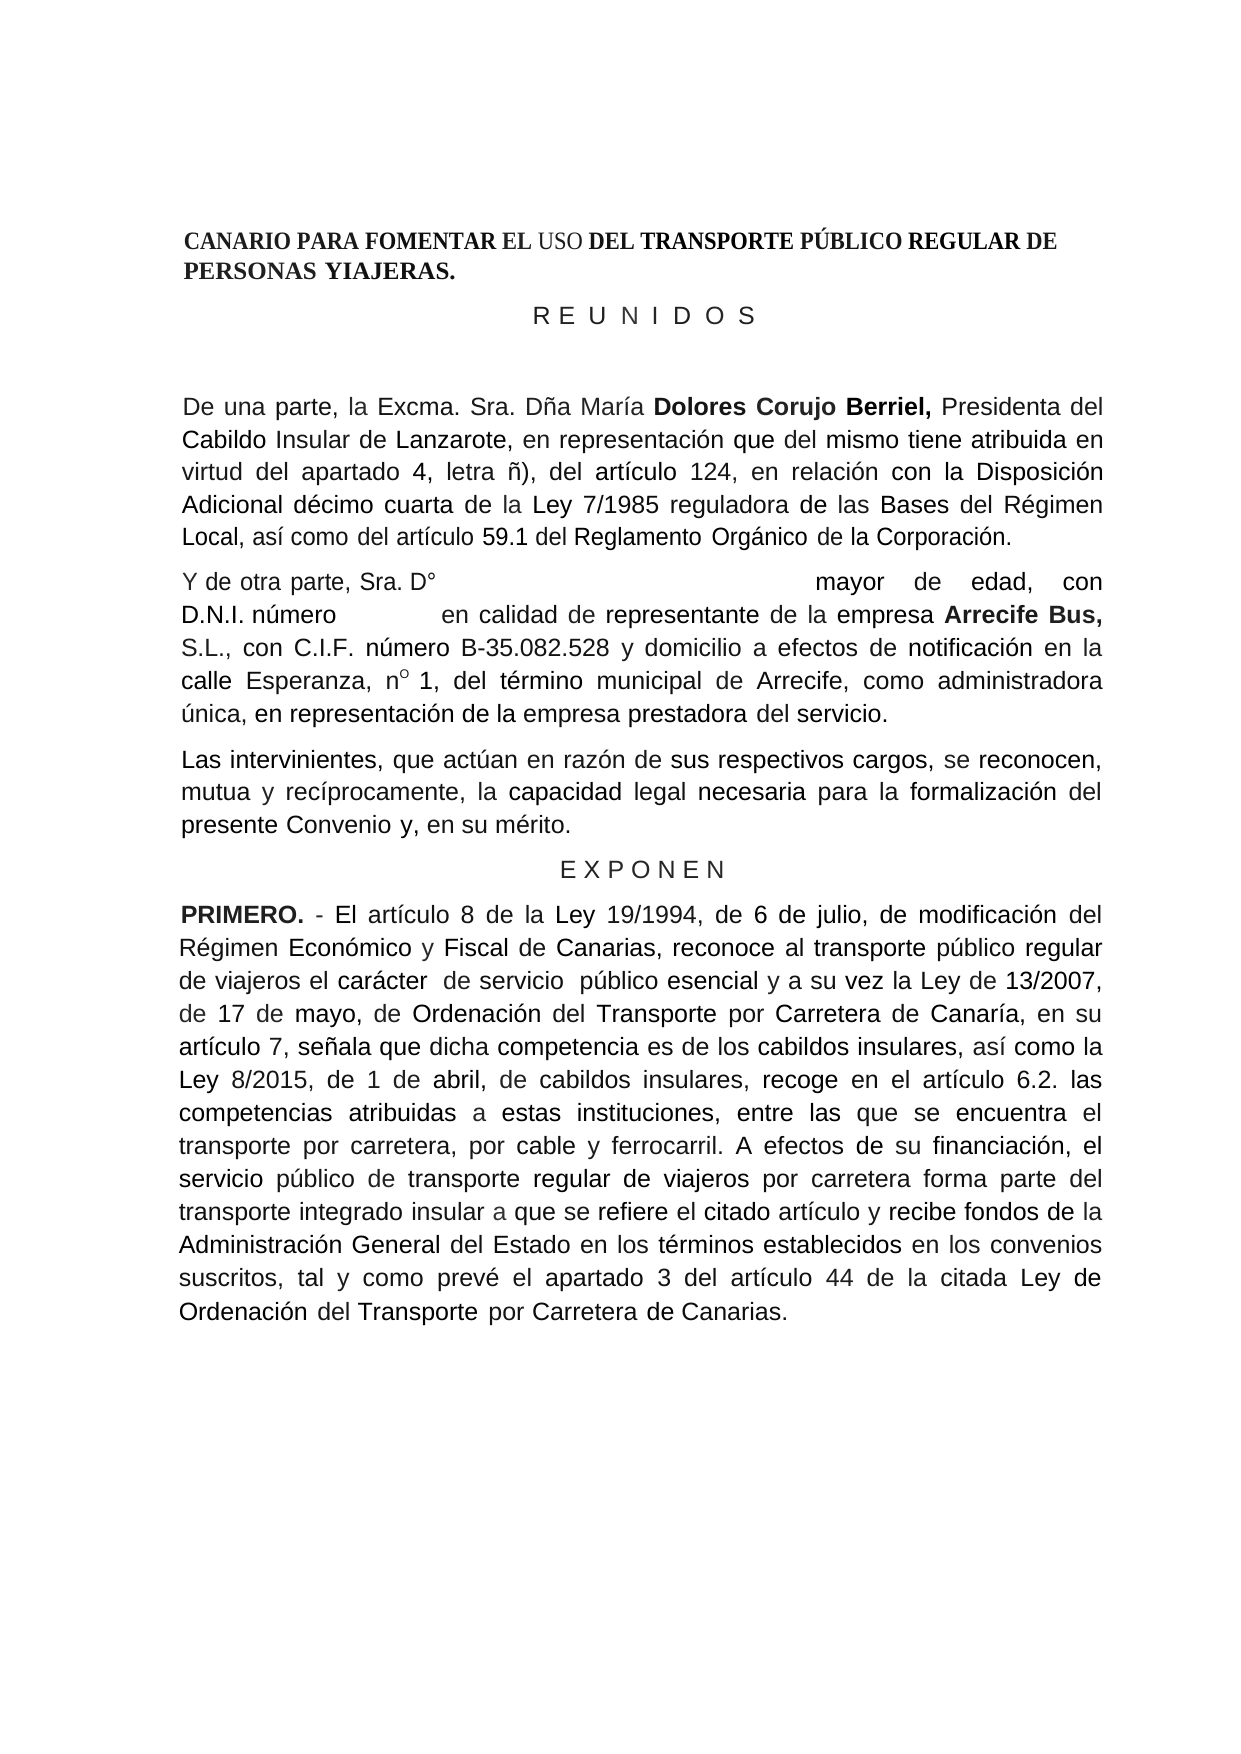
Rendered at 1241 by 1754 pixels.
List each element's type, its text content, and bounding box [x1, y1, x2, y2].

text Las intervinientes, que actúan en razón de sus respectivos cargos, se reconocen, mutua y recíprocamente, la capacidad legal necesaria para la formalización del presente Convenio y, en su mérito. [181, 745, 1102, 838]
text PRIMERO. - El artículo 8 de la Ley 19/1994, de 6 de julio, de modificación del Régimen Económico y Fiscal de Canarias, reconoce al transporte público regular de viajeros el carácter de servicio público esencial y a su vez la Ley de 13/2007, de 17 de mayo, de Ordenación del Transporte por Carretera de Canaría, en su artículo 7, señala que dicha competencia es de los cabildos insulares, así como la Ley 8/2015, de 1 de abril, de cabildos insulares, recoge en el artículo 6.2. las competencias atribuidas a estas instituciones, entre las que se encuentra el transporte por carretera, por cable y ferrocarril. A efectos de su financiación, el servicio público de transporte regular de viajeros por carretera forma parte del transporte integrado insular a que se refiere el citado artículo y recibe fondos de la Administración General del Estado en los términos establecidos en los convenios suscritos, tal y como prevé el apartado 3 del artículo 44 de la citada Ley de Ordenación del Transporte por Carretera de Canarias. [178, 900, 1102, 1325]
text Y de otra parte, Sra. D° mayor de edad, con D.N.I. número en calidad de representante de la empresa Arrecife Bus, S.L., con C.I.F. número B-35.082.528 y domicilio a efectos de notificación en la calle Esperanza, nO 1, del término municipal de Arrecife, como administradora única, en representación de la empresa prestadora del servicio. [181, 567, 1103, 728]
text CANARIO PARA FOMENTAR EL USO DEL TRANSPORTE PÚBLICO REGULAR DE PERSONAS YIAJERAS. [183, 226, 1109, 285]
text R E U N I D O S [150, 301, 1137, 329]
text De una parte, la Excma. Sra. Dña María Dolores Corujo Berriel, Presidenta del Cabildo Insular de Lanzarote, en representación que del mismo tiene atribuida en virtud del apartado 4, letra ñ), del artículo 124, en relación con la Disposición Adicional décimo cuarta de la Ley 7/1985 reguladora de las Bases del Régimen Local, así como del artículo 59.1 del Reglamento Orgánico de la Corporación. [182, 392, 1104, 551]
text E X P O N E N [150, 855, 1134, 884]
